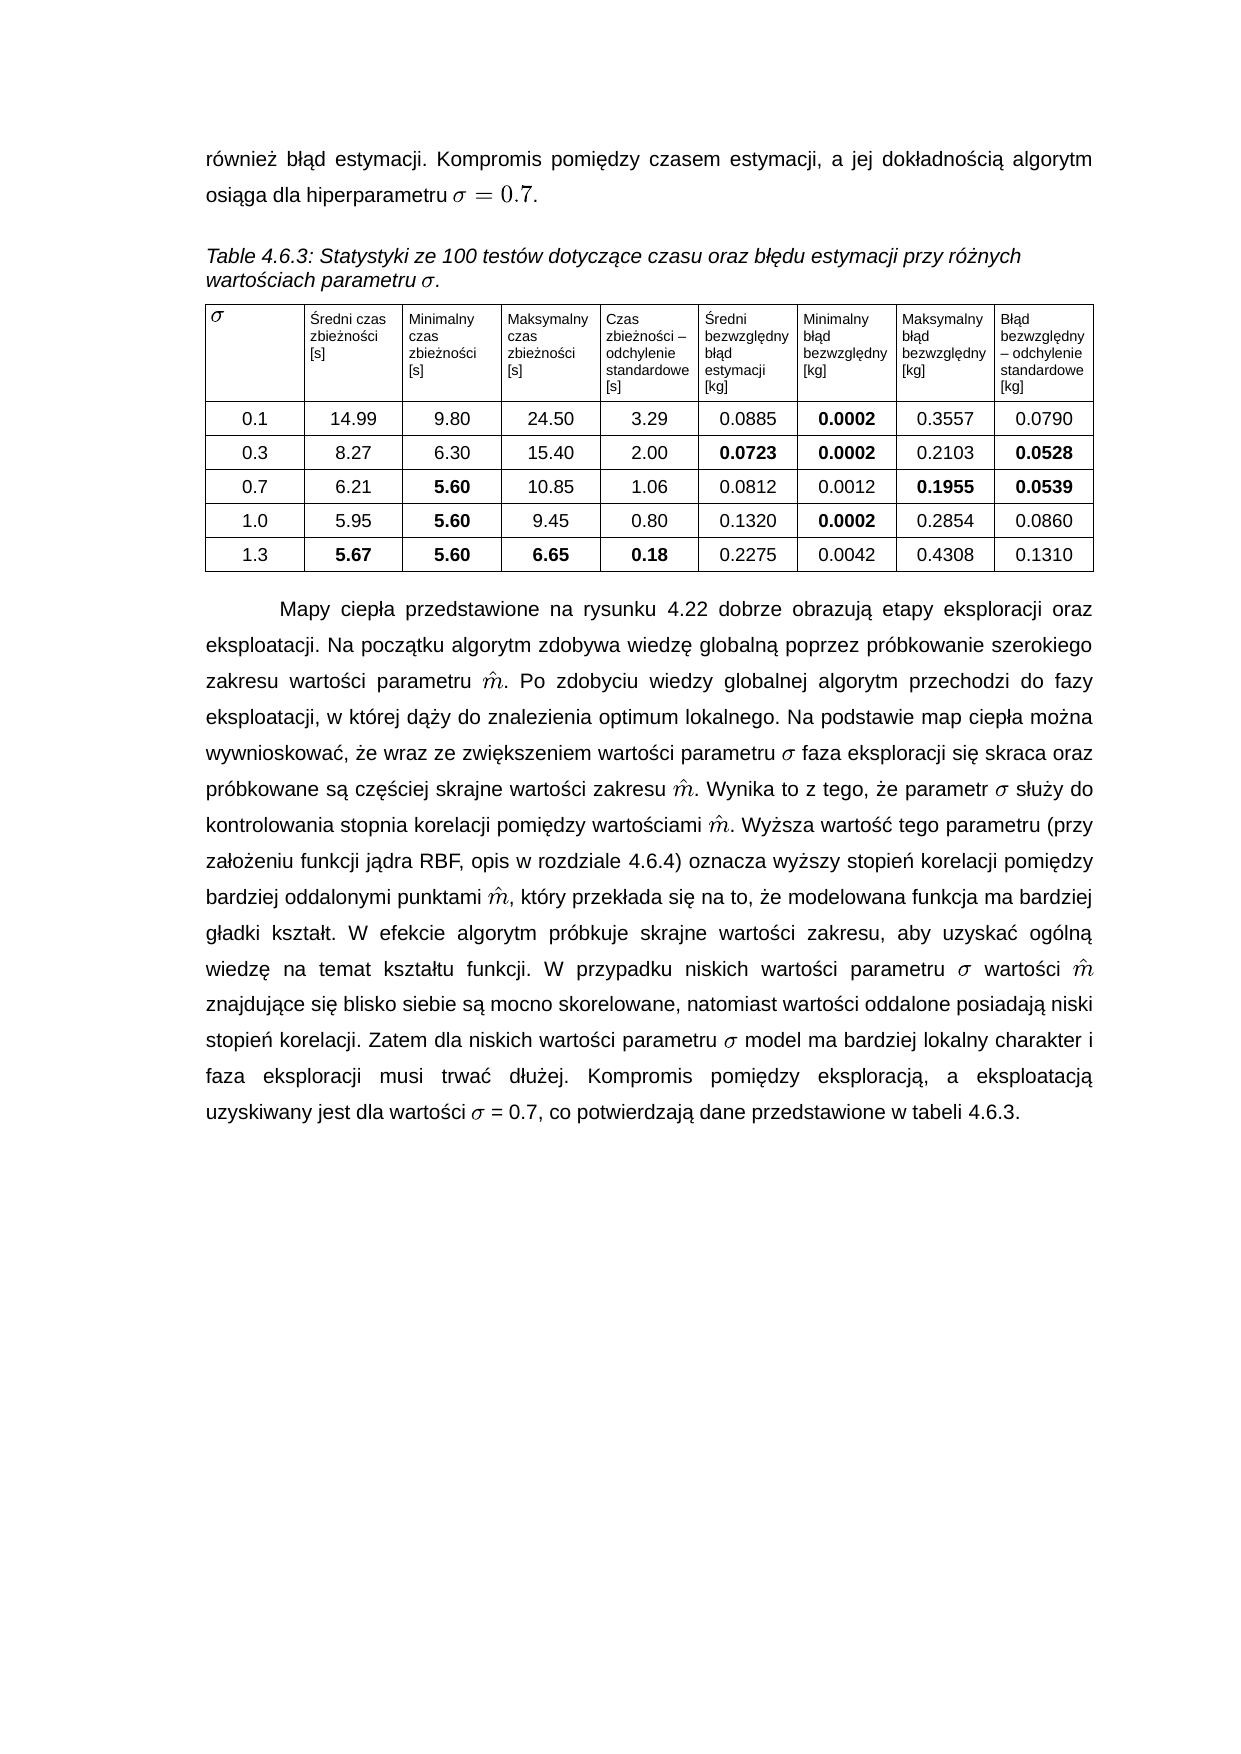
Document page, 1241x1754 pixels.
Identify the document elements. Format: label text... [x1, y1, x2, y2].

table_header Maksymalny czas zbieżności [s] [502, 305, 600, 401]
table_cell 24,50 [502, 402, 600, 435]
table_cell 1.0 [206, 504, 304, 537]
table_header Maksymalny błąd bezwzględny [kg] [897, 305, 994, 401]
table_cell 5,95 [305, 504, 402, 537]
table_cell 1,06 [601, 470, 698, 503]
table_cell 0,2275 [699, 538, 797, 571]
table_cell 0,0002 [798, 504, 896, 537]
table_cell 0,2854 [897, 504, 994, 537]
table_cell 0,0812 [699, 470, 797, 503]
table_cell 0,80 [601, 504, 698, 537]
table_cell 0,0042 [798, 538, 896, 571]
table_cell 2,00 [601, 436, 698, 469]
table_cell 9,45 [502, 504, 600, 537]
text również błąd estymacji. Kompromis pomiędzy czasem estymacji, a jej dokładnością algorytm osiąga dla hiperparametru . [206, 147, 1093, 207]
table_header [206, 305, 304, 401]
table_cell 9,80 [403, 402, 501, 435]
table_cell 3,29 [601, 402, 698, 435]
table_cell 14,99 [305, 402, 402, 435]
table_cell 0,0002 [798, 436, 896, 469]
table_cell 0.1 [206, 402, 304, 435]
table_cell 0,1955 [897, 470, 994, 503]
table_cell 0,4308 [897, 538, 994, 571]
table_cell 0.7 [206, 470, 304, 503]
text Mapy ciepła przedstawione na rysunku 4.22 dobrze obrazują etapy eksploracji oraz eksploatacji. Na początku algorytm zdobywa wiedzę globalną poprzez próbkowanie szerokiego zakresu wartości parametru . Po zdobyciu wiedzy globalnej algorytm przechodzi do fazy eksploatacji, w której dąży do znalezienia optimum lokalnego. Na podstawie map ciepła można wywnioskować, że wraz ze zwiększeniem wartości parametru faza eksploracji się skraca oraz próbkowane są częściej skrajne wartości zakresu . Wynika to z tego, że parametr służy do kontrolowania stopnia korelacji pomiędzy wartościami . Wyższa wartość tego parametru (przy założeniu funkcji jądra RBF, opis w rozdziale 4.6.4) oznacza wyższy stopień korelacji pomiędzy bardziej oddalonymi punktami , który przekłada się na to, że modelowana funkcja ma bardziej gładki kształt. W efekcie algorytm próbkuje skrajne wartości zakresu, aby uzyskać ogólną wiedzę na temat kształtu funkcji. W przypadku niskich wartości parametru wartości znajdujące się blisko siebie są mocno skorelowane, natomiast wartości oddalone posiadają niski stopień korelacji. Zatem dla niskich wartości parametru model ma bardziej lokalny charakter i faza eksploracji musi trwać dłużej. Kompromis pomiędzy eksploracją, a eksploatacją uzyskiwany jest dla wartości = 0.7, co potwierdzają dane przedstawione w tabeli 4.6.3. [206, 597, 1093, 1124]
table_cell 0,0723 [699, 436, 797, 469]
table_cell 15,40 [502, 436, 600, 469]
table_header Średni bezwzględny błąd estymacji [kg] [699, 305, 797, 401]
table_cell 0,0528 [995, 436, 1093, 469]
table_cell 0,2103 [897, 436, 994, 469]
table_cell 8,27 [305, 436, 402, 469]
table_header Minimalny błąd bezwzględny [kg] [798, 305, 896, 401]
table_cell 10,85 [502, 470, 600, 503]
table_cell 0.3 [206, 436, 304, 469]
table_cell 5,60 [403, 470, 501, 503]
table_header Średni czas zbieżności [s] [305, 305, 402, 401]
table_cell 0,18 [601, 538, 698, 571]
table_cell 0,0860 [995, 504, 1093, 537]
table_cell 6,30 [403, 436, 501, 469]
table_cell 0,3557 [897, 402, 994, 435]
table_cell 6,21 [305, 470, 402, 503]
text Table 4.6.3: Statystyki ze 100 testów dotyczące czasu oraz błędu estymacji przy różnych wartościach parametru . [206, 244, 1093, 292]
table_cell 0,1320 [699, 504, 797, 537]
table_cell 0,0885 [699, 402, 797, 435]
table_cell 5,60 [403, 504, 501, 537]
table_header Błąd bezwzględny – odchylenie standardowe [kg] [995, 305, 1093, 401]
table_cell 0,1310 [995, 538, 1093, 571]
table_header Minimalny czas zbieżności [s] [403, 305, 501, 401]
table_cell 0,0002 [798, 402, 896, 435]
table_cell 5,60 [403, 538, 501, 571]
table_cell 0,0539 [995, 470, 1093, 503]
table_cell 5,67 [305, 538, 402, 571]
table_header Czas zbieżności – odchylenie standardowe [s] [601, 305, 698, 401]
table_cell 0,0012 [798, 470, 896, 503]
table_cell 6,65 [502, 538, 600, 571]
table_cell 1.3 [206, 538, 304, 571]
table_cell 0,0790 [995, 402, 1093, 435]
